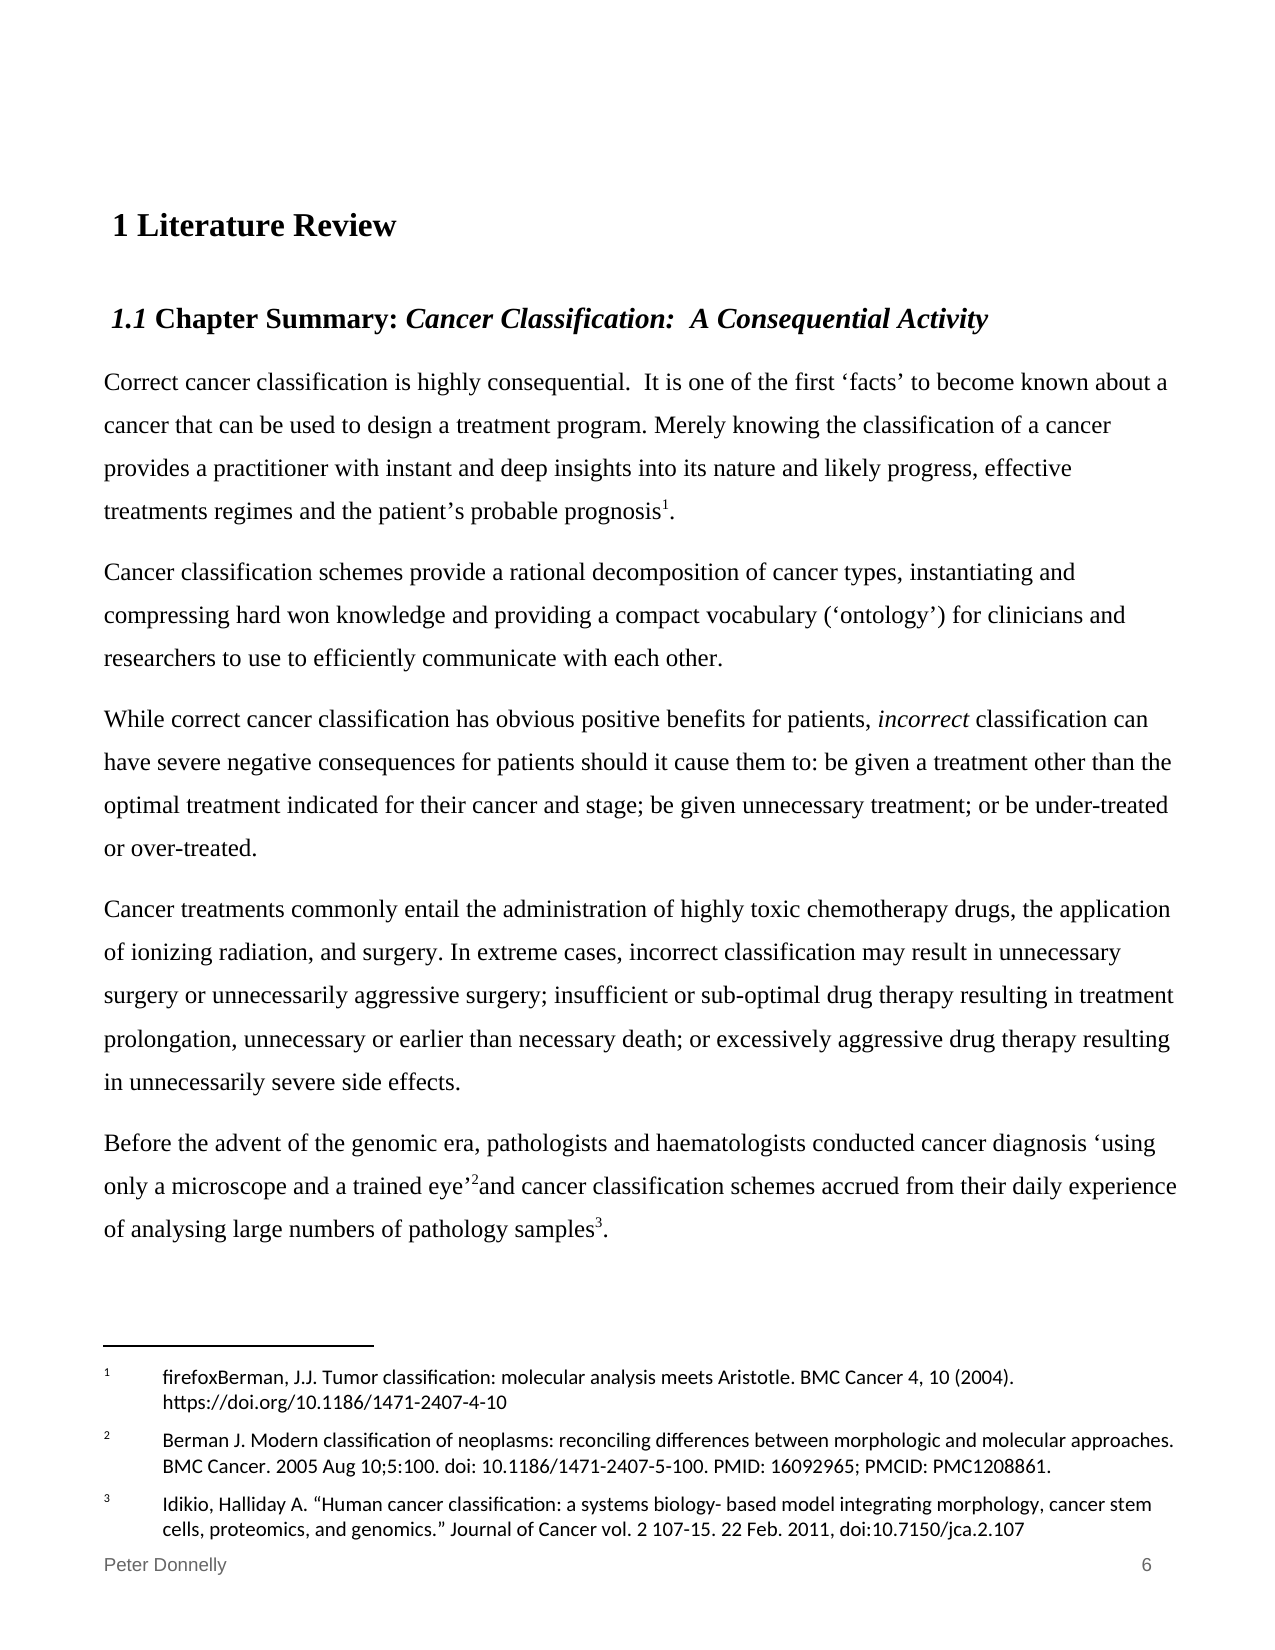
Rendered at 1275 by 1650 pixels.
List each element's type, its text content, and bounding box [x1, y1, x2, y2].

text firefoxBerman, J.J. Tumor classification: molecular analysis meets Aristotle. BMC Cancer 4, 10 (2004). https://doi.org/10.1186/1471-2407-4-10 [103, 1364, 1181, 1415]
text Idikio, Halliday A. “Human cancer classification: a systems biology- based model integrating morphology, cancer stem cells, proteomics, and genomics.” Journal of Cancer vol. 2 107-15. 22 Feb. 2011, doi:10.7150/jca.2.107 [103, 1491, 1181, 1542]
text Cancer treatments commonly entail the administration of highly toxic chemotherapy drugs, the application of ionizing radiation, and surgery. In extreme cases, incorrect classification may result in unnecessary surgery or unnecessarily aggressive surgery; insufficient or sub-optimal drug therapy resulting in treatment prolongation, unnecessary or earlier than necessary death; or excessively aggressive drug therapy resulting in unnecessarily severe side effects. [103, 894, 1181, 1096]
subtitle Literature Review [103, 206, 1181, 244]
text Berman J. Modern classification of neoplasms: reconciling differences between morphologic and molecular approaches. BMC Cancer. 2005 Aug 10;5:100. doi: 10.1186/1471-2407-5-100. PMID: 16092965; PMCID: PMC1208861. [103, 1427, 1181, 1478]
subtitle Chapter Summary: Cancer Classification: A Consequential Activity [103, 301, 1181, 334]
text While correct cancer classification has obvious positive benefits for patients, incorrect classification can have severe negative consequences for patients should it cause them to: be given a treatment other than the optimal treatment indicated for their cancer and stage; be given unnecessary treatment; or be under-treated or over-treated. [103, 704, 1181, 862]
text Cancer classification schemes provide a rational decomposition of cancer types, instantiating and compressing hard won knowledge and providing a compact vocabulary (‘ontology’) for clinicians and researchers to use to efficiently communicate with each other. [103, 557, 1181, 672]
text Before the advent of the genomic era, pathologists and haematologists conducted cancer diagnosis ‘using only a microscope and a trained eye’and cancer classification schemes accrued from their daily experience of analysing large numbers of pathology samples. [103, 1128, 1181, 1243]
text Correct cancer classification is highly consequential. It is one of the first ‘facts’ to become known about a cancer that can be used to design a treatment program. Merely knowing the classification of a cancer provides a practitioner with instant and deep insights into its nature and likely progress, effective treatments regimes and the patient’s probable prognosis. [103, 367, 1181, 525]
